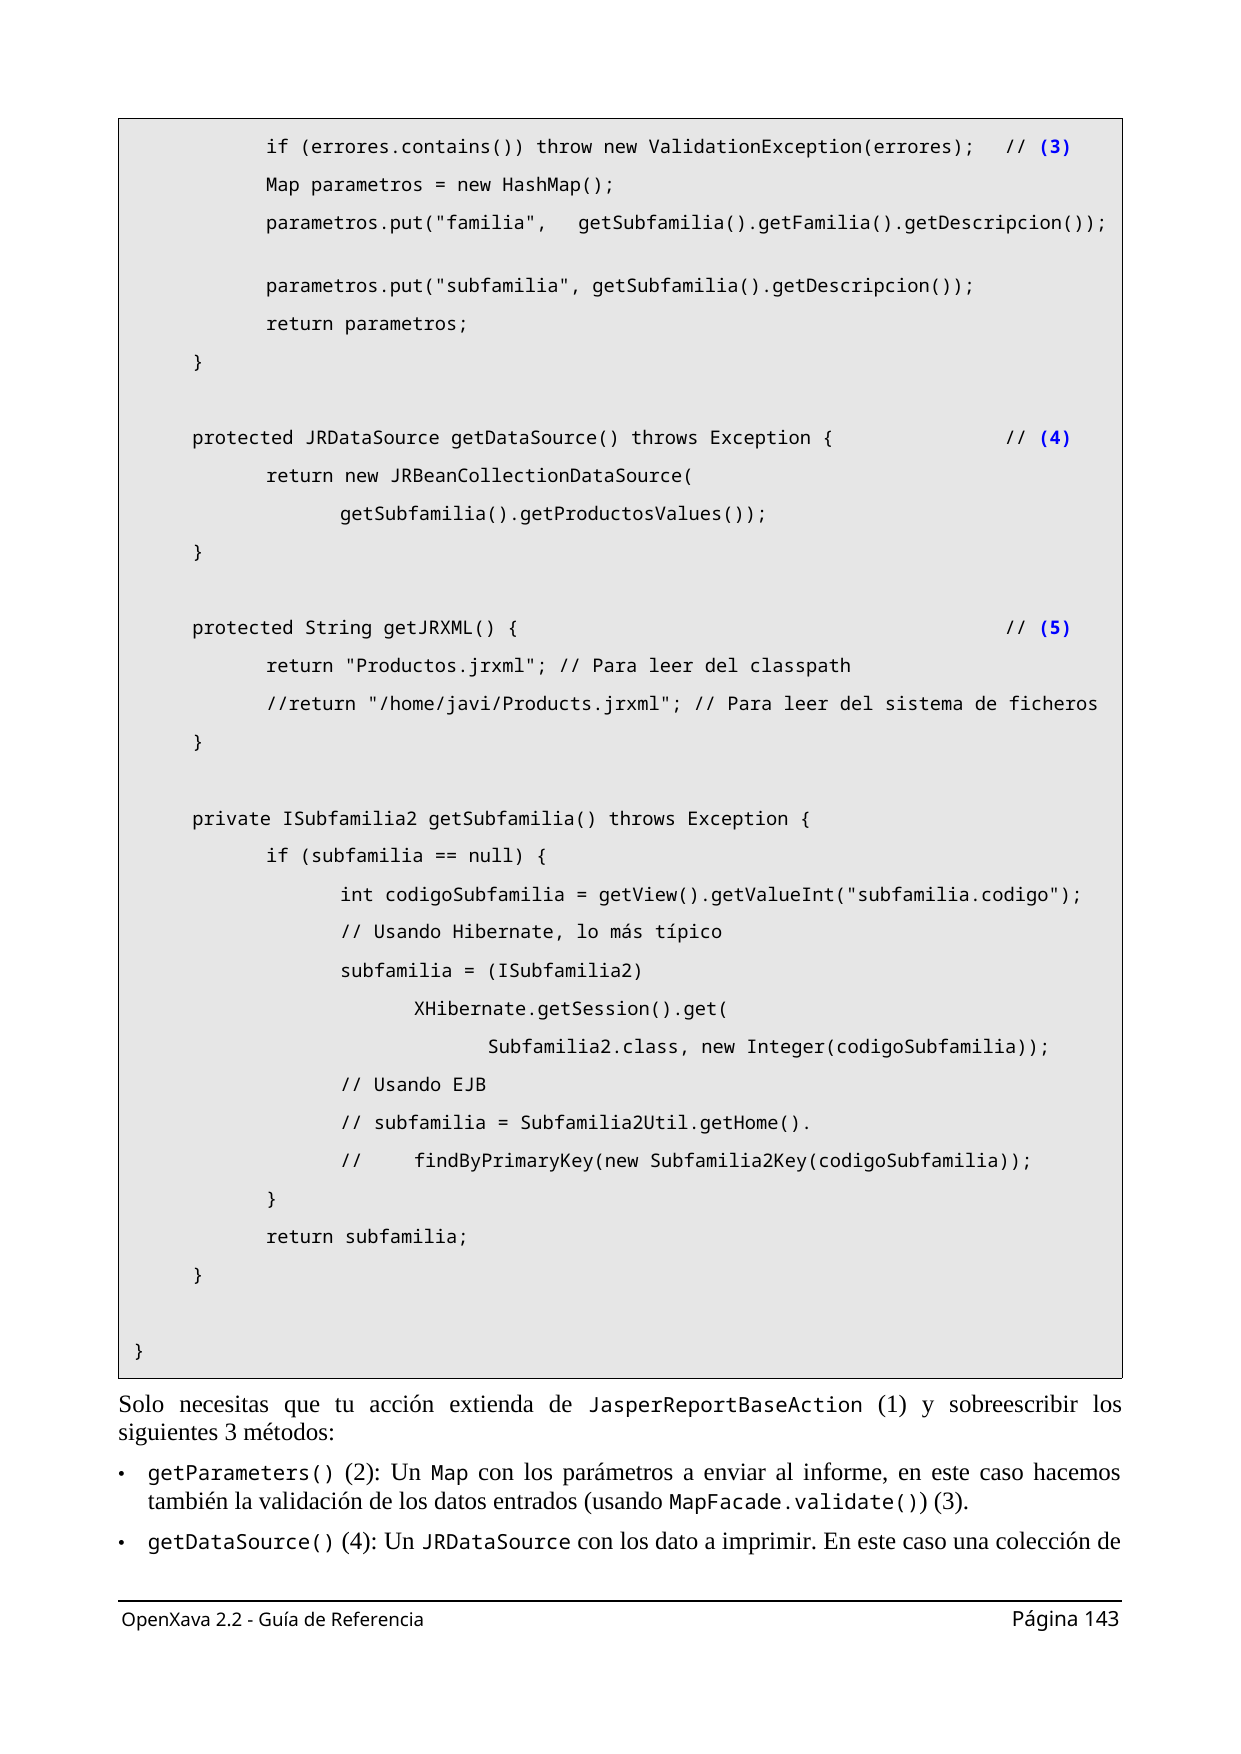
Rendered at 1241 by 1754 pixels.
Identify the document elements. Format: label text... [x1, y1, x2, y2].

text parametros.put("subfamilia", getSubfamilia().getDescripcion()); [119, 258, 1122, 296]
text protected String getJRXML() { // (5) [119, 600, 1122, 638]
text if (errores.contains()) throw new ValidationException(errores); // (3) [119, 119, 1122, 156]
text } [119, 1322, 1122, 1378]
list getParameters() (2): Un Map con los parámetros a enviar al informe, en este caso hacemos también la validación de los datos entrados (usando MapFacade.validate()) (3). [118, 1458, 1122, 1515]
text return "Productos.jrxml"; // Para leer del classpath [119, 638, 1122, 676]
text return new JRBeanCollectionDataSource( [119, 448, 1122, 486]
text // findByPrimaryKey(new Subfamilia2Key(codigoSubfamilia)); [119, 1132, 1122, 1170]
text getSubfamilia().getProductosValues()); [119, 486, 1122, 524]
text Solo necesitas que tu acción extienda de JasperReportBaseAction (1) y sobreescribir los siguientes 3 métodos: [118, 1390, 1122, 1446]
text parametros.put("familia", getSubfamilia().getFamilia().getDescripcion()); [119, 194, 1122, 258]
text // Usando Hibernate, lo más típico [119, 904, 1122, 942]
text // subfamilia = Subfamilia2Util.getHome(). [119, 1094, 1122, 1132]
text } [119, 334, 1122, 372]
text // Usando EJB [119, 1056, 1122, 1094]
text Map parametros = new HashMap(); [119, 156, 1122, 194]
text return parametros; [119, 296, 1122, 334]
text XHibernate.getSession().get( [119, 980, 1122, 1018]
text protected JRDataSource getDataSource() throws Exception { // (4) [119, 410, 1122, 448]
text } [119, 524, 1122, 562]
text subfamilia = (ISubfamilia2) [119, 942, 1122, 980]
text //return "/home/javi/Products.jrxml"; // Para leer del sistema de ficheros [119, 676, 1122, 714]
text Subfamilia2.class, new Integer(codigoSubfamilia)); [119, 1018, 1122, 1056]
text } [119, 714, 1122, 752]
text if (subfamilia == null) { [119, 828, 1122, 866]
text } [119, 1170, 1122, 1208]
text } [119, 1246, 1122, 1284]
text private ISubfamilia2 getSubfamilia() throws Exception { [119, 790, 1122, 828]
text int codigoSubfamilia = getView().getValueInt("subfamilia.codigo"); [119, 866, 1122, 904]
text return subfamilia; [119, 1208, 1122, 1246]
list getDataSource() (4): Un JRDataSource con los dato a imprimir. En este caso una colección de [118, 1527, 1122, 1556]
